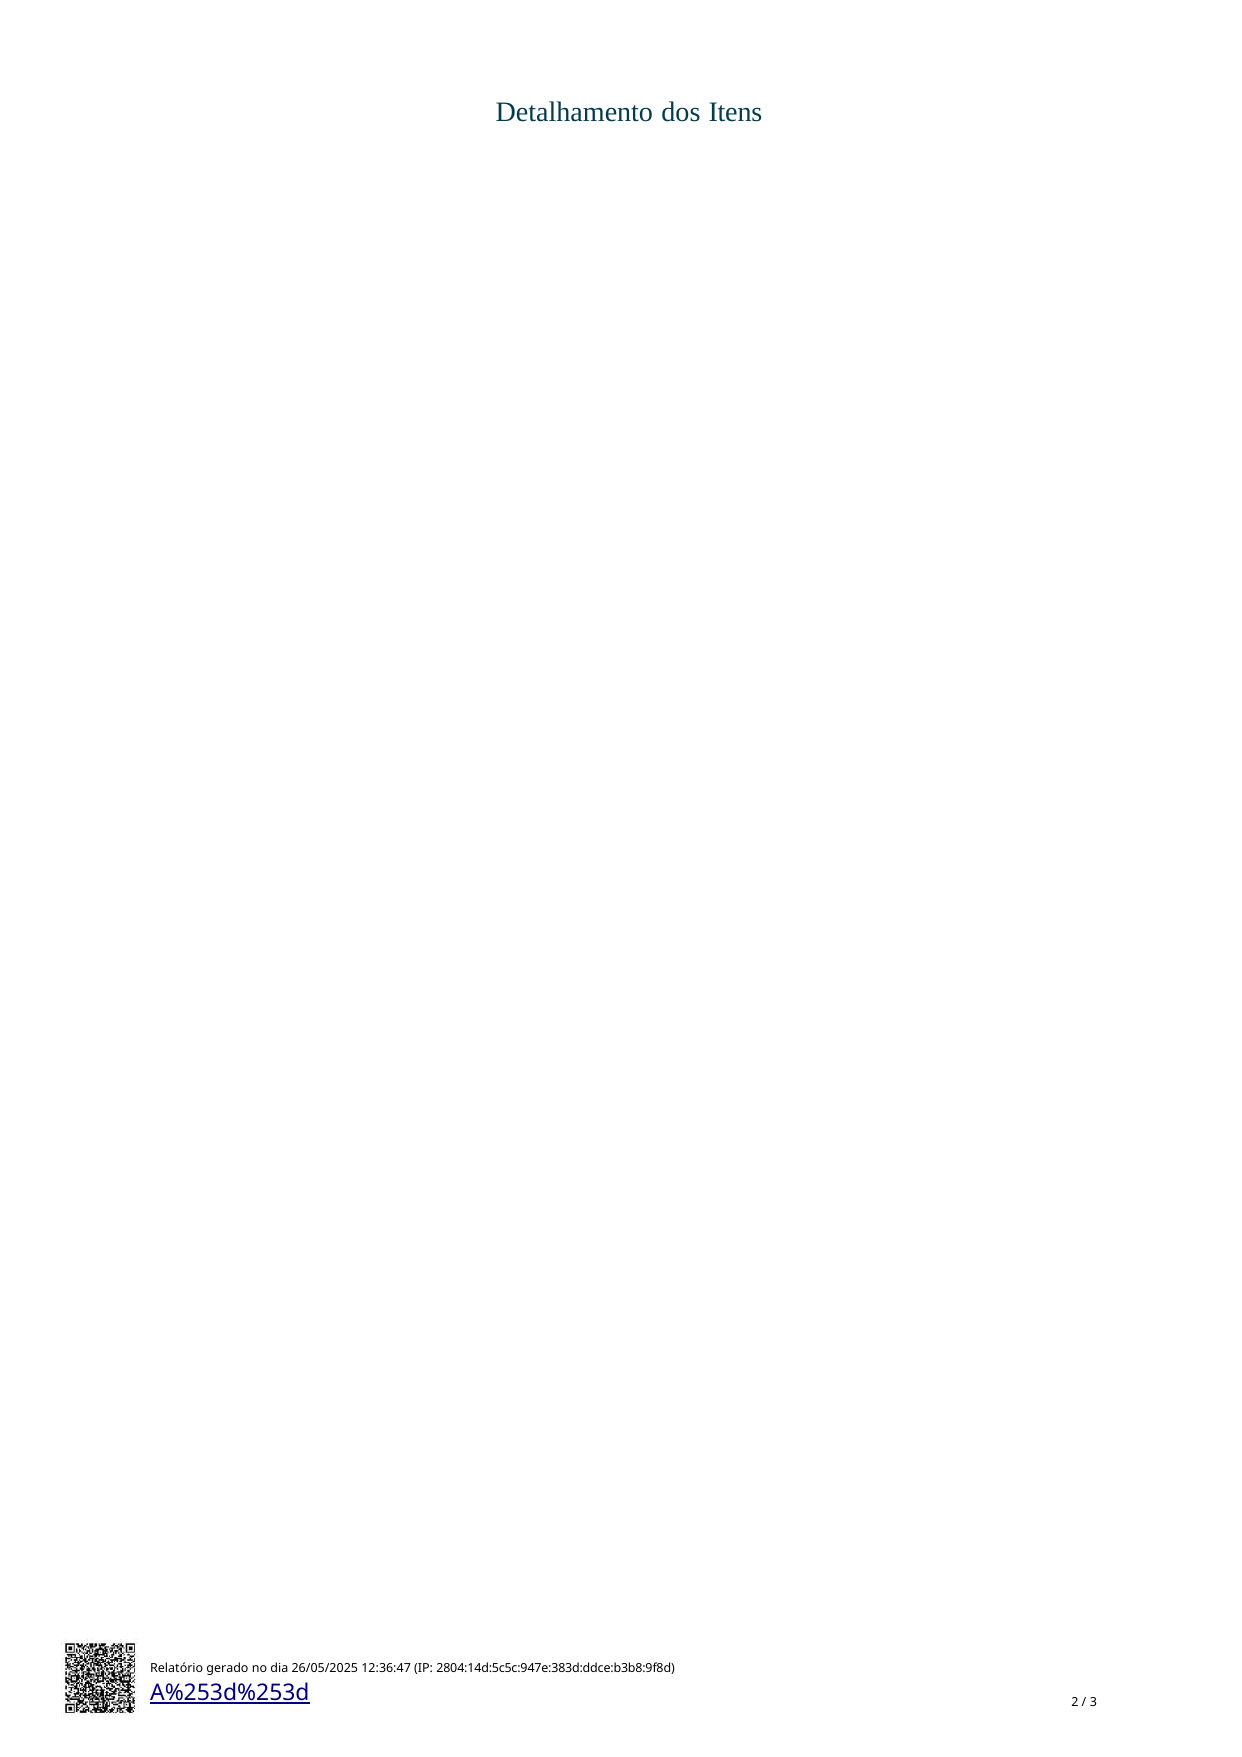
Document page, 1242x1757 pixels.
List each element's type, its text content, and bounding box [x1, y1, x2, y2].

text Detalhamento dos Itens [97, 94, 1160, 127]
